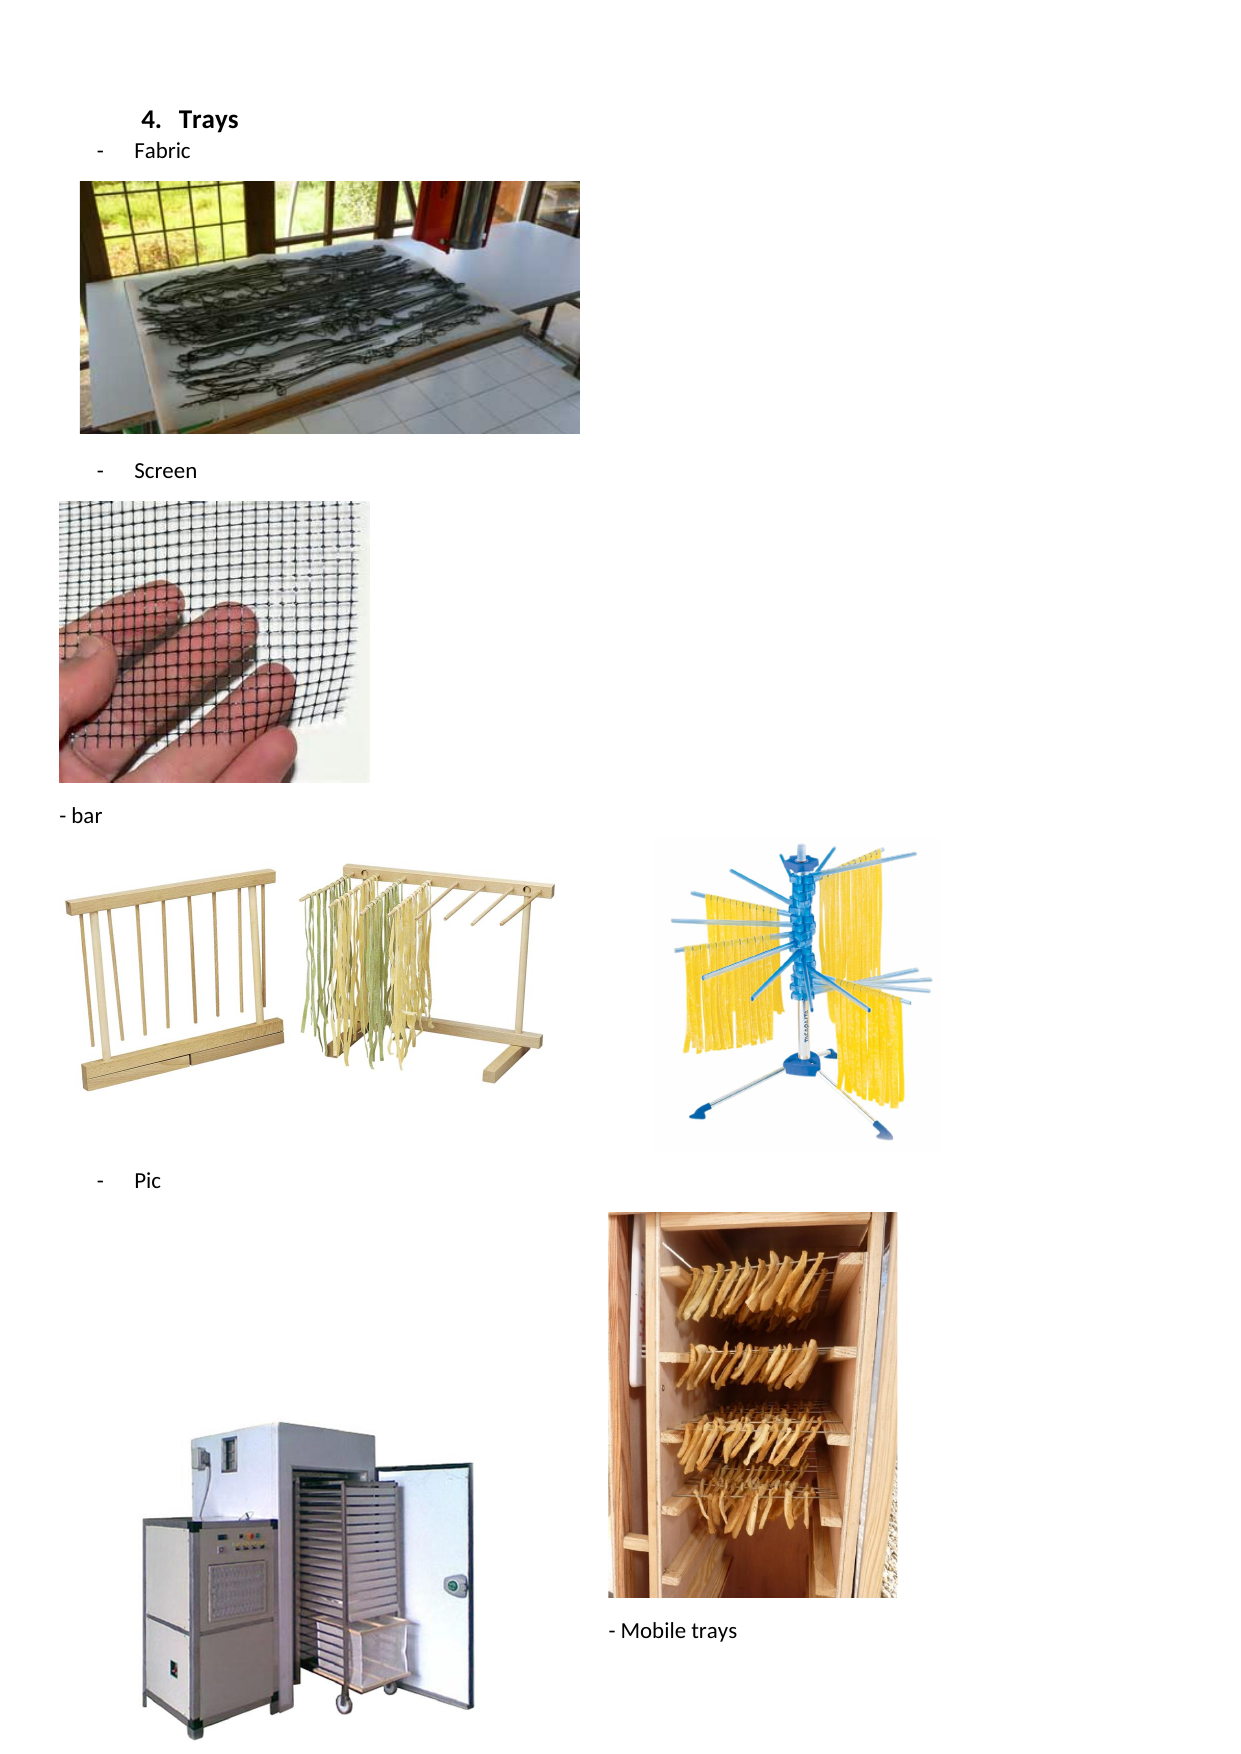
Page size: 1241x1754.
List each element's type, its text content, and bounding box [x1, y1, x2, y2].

picture [608, 1212, 898, 1598]
picture [56, 1395, 571, 1754]
list Trays [141, 102, 1181, 135]
picture [79, 181, 580, 434]
picture [653, 838, 940, 1151]
list Fabric [97, 136, 1181, 164]
text - bar [59, 801, 1181, 829]
picture [59, 846, 559, 1099]
picture [59, 501, 370, 783]
list Screen [97, 456, 1181, 484]
list Pic [97, 1167, 1181, 1194]
text - Mobile trays [571, 1616, 1181, 1644]
